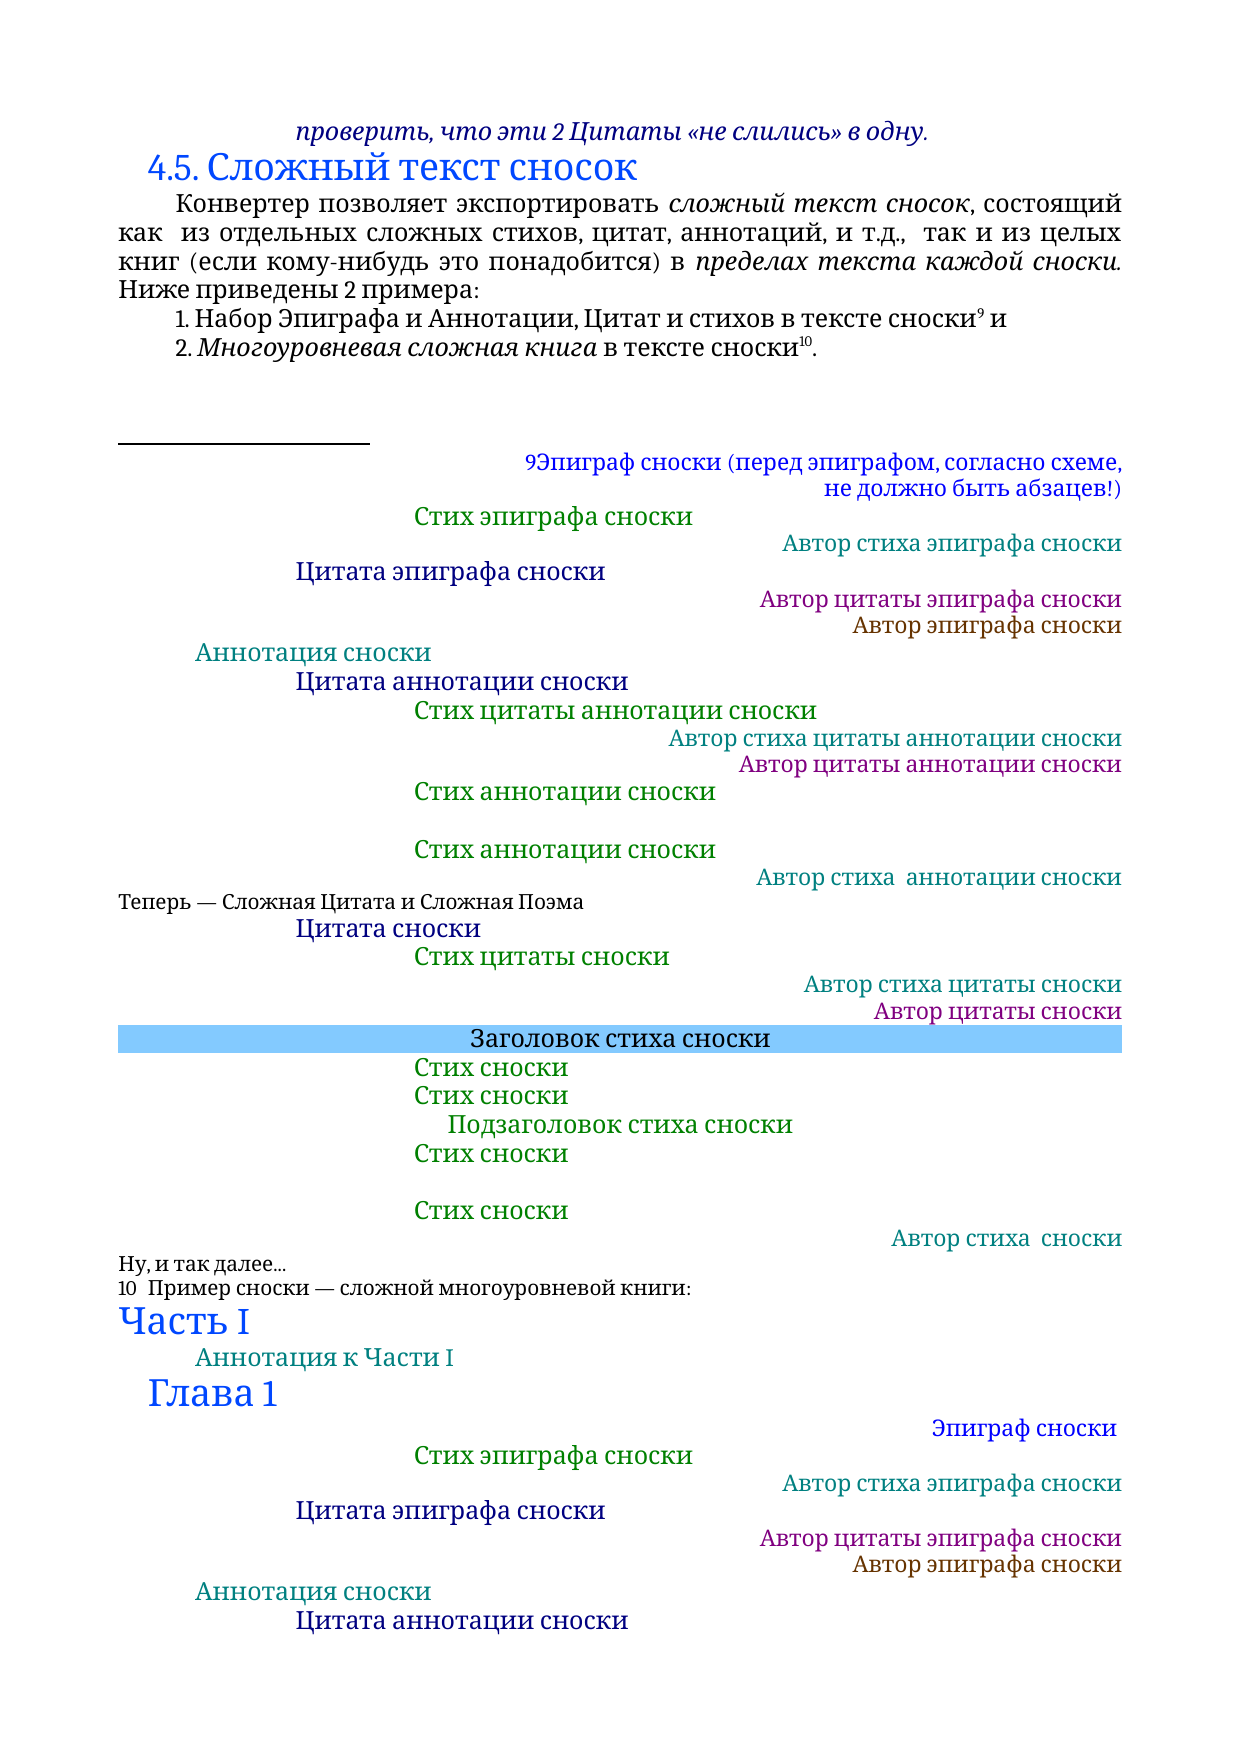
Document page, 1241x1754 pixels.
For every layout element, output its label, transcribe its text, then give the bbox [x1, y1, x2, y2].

text Стих аннотации сноски [413, 778, 1063, 807]
text Автор эпиграфа сноски [502, 613, 1122, 639]
text Конвертер позволяет экспортировать сложный текст сносок, состоящий как из отдельных сложных стихов, цитат, аннотаций, и т.д., так и из целых книг (если кому-нибудь это понадобится) в пределах текста каждой сноски. Ниже приведены 2 примера: [118, 190, 1122, 305]
text Автор стиха цитаты аннотации сноски [502, 725, 1122, 752]
text Стих сноски [413, 1140, 1063, 1168]
text Автор стиха цитаты сноски [502, 972, 1122, 998]
text Стих цитаты аннотации сноски [413, 697, 1063, 725]
text Эпиграф сноски [472, 1415, 1122, 1442]
text Цитата эпиграфа сноски [295, 1497, 945, 1526]
text 1. Набор Эпиграфа и Аннотации, Цитат и стихов в тексте сноски и [118, 305, 1122, 334]
text Автор цитаты эпиграфа сноски [325, 586, 1122, 613]
text Стих эпиграфа сноски [413, 1442, 1063, 1470]
text Автор цитаты эпиграфа сноски [325, 1526, 1122, 1552]
text Стих сноски [413, 1053, 1063, 1082]
text Автор стиха аннотации сноски [502, 864, 1122, 891]
text Стих сноски [413, 1197, 1063, 1226]
text Цитата эпиграфа сноски [295, 558, 945, 586]
text Пример сноски — сложной многоуровневой книги: [118, 1276, 1122, 1300]
text Автор стиха эпиграфа сноски [502, 531, 1122, 558]
title Заголовок стиха сноски [118, 1025, 1122, 1053]
text 4.5. Сложный текст сносок [148, 147, 1122, 190]
text Эпиграф сноски (перед эпиграфом, согласно схеме, не должно быть абзацев!) [472, 450, 1122, 502]
text Глава 1 [148, 1372, 1122, 1415]
text Цитата аннотации сноски [295, 668, 945, 697]
text проверить, что эти 2 Цитаты «не слились» в одну. [295, 118, 945, 147]
text Автор цитаты аннотации сноски [325, 752, 1122, 778]
text Теперь — Сложная Цитата и Сложная Поэма [118, 891, 1122, 914]
text 2. Многоуровневая сложная книга в тексте сноски. [118, 334, 1122, 362]
text Аннотация сноски [118, 639, 1122, 668]
text Часть I [118, 1300, 1122, 1343]
text Автор стиха эпиграфа сноски [502, 1470, 1122, 1497]
text Цитата сноски [295, 914, 945, 943]
text Стих сноски [413, 1082, 1063, 1111]
text Автор стиха сноски [502, 1226, 1122, 1252]
text Стих цитаты сноски [413, 943, 1063, 972]
subtitle Подзаголовок стиха сноски [118, 1111, 1122, 1140]
text Ну, и так далее... [118, 1252, 1122, 1276]
text Аннотация сноски [118, 1578, 1122, 1607]
text Стих эпиграфа сноски [413, 502, 1063, 531]
text Цитата аннотации сноски [295, 1607, 945, 1636]
text Аннотация к Части I [118, 1343, 1122, 1372]
text Автор цитаты сноски [325, 998, 1122, 1025]
text Автор эпиграфа сноски [502, 1552, 1122, 1578]
text Стих аннотации сноски [413, 836, 1063, 864]
